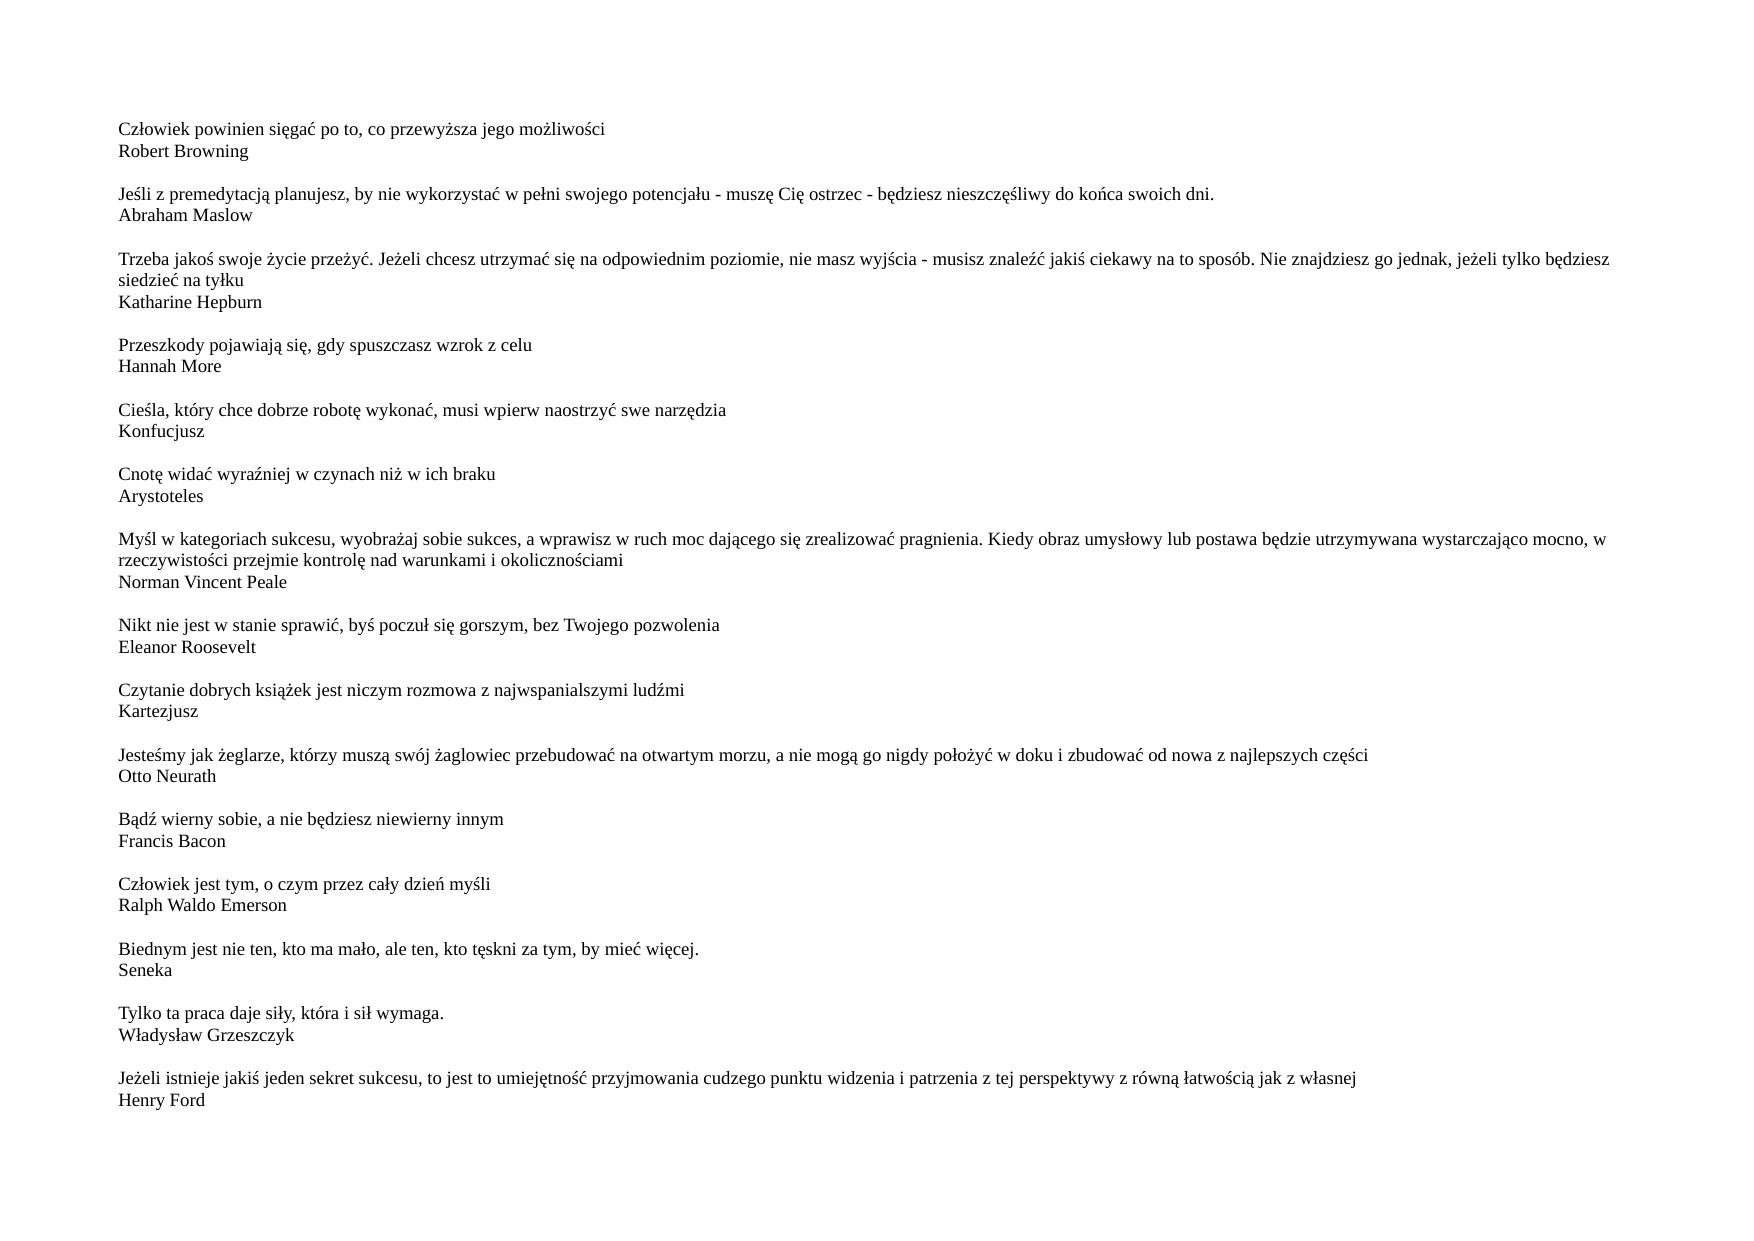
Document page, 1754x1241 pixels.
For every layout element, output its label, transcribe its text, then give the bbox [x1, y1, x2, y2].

text Abraham Maslow [118, 204, 1636, 226]
text Henry Ford [118, 1088, 1636, 1110]
text Hannah More [118, 355, 1636, 377]
text Cieśla, który chce dobrze robotę wykonać, musi wpierw naostrzyć swe narzędzia [118, 398, 1636, 420]
text Bądź wierny sobie, a nie będziesz niewierny innym [118, 808, 1636, 830]
text Katharine Hepburn [118, 291, 1636, 312]
text Konfucjusz [118, 420, 1636, 442]
text Władysław Grzeszczyk [118, 1024, 1636, 1045]
text Człowiek powinien sięgać po to, co przewyższa jego możliwości [118, 118, 1636, 140]
text Myśl w kategoriach sukcesu, wyobrażaj sobie sukces, a wprawisz w ruch moc dającego się zrealizować pragnienia. Kiedy obraz umysłowy lub postawa będzie utrzymywana wystarczająco mocno, w rzeczywistości przejmie kontrolę nad warunkami i okolicznościami [118, 528, 1636, 571]
text Przeszkody pojawiają się, gdy spuszczasz wzrok z celu [118, 334, 1636, 355]
text Arystoteles [118, 485, 1636, 506]
text Jeśli z premedytacją planujesz, by nie wykorzystać w pełni swojego potencjału - muszę Cię ostrzec - będziesz nieszczęśliwy do końca swoich dni. [118, 183, 1636, 204]
text Jesteśmy jak żeglarze, którzy muszą swój żaglowiec przebudować na otwartym morzu, a nie mogą go nigdy położyć w doku i zbudować od nowa z najlepszych części [118, 743, 1636, 765]
text Cnotę widać wyraźniej w czynach niż w ich braku [118, 463, 1636, 485]
text Jeżeli istnieje jakiś jeden sekret sukcesu, to jest to umiejętność przyjmowania cudzego punktu widzenia i patrzenia z tej perspektywy z równą łatwością jak z własnej [118, 1067, 1636, 1088]
text Ralph Waldo Emerson [118, 894, 1636, 916]
text Tylko ta praca daje siły, która i sił wymaga. [118, 1002, 1636, 1024]
text Eleanor Roosevelt [118, 636, 1636, 657]
text Nikt nie jest w stanie sprawić, byś poczuł się gorszym, bez Twojego pozwolenia [118, 614, 1636, 636]
text Trzeba jakoś swoje życie przeżyć. Jeżeli chcesz utrzymać się na odpowiednim poziomie, nie masz wyjścia - musisz znaleźć jakiś ciekawy na to sposób. Nie znajdziesz go jednak, jeżeli tylko będziesz siedzieć na tyłku [118, 247, 1636, 291]
text Norman Vincent Peale [118, 571, 1636, 592]
text Seneka [118, 959, 1636, 981]
text Człowiek jest tym, o czym przez cały dzień myśli [118, 873, 1636, 894]
text Czytanie dobrych książek jest niczym rozmowa z najwspanialszymi ludźmi [118, 679, 1636, 700]
text Kartezjusz [118, 700, 1636, 722]
text Francis Bacon [118, 830, 1636, 851]
text Robert Browning [118, 140, 1636, 161]
text Biednym jest nie ten, kto ma mało, ale ten, kto tęskni za tym, by mieć więcej. [118, 937, 1636, 959]
text Otto Neurath [118, 765, 1636, 787]
